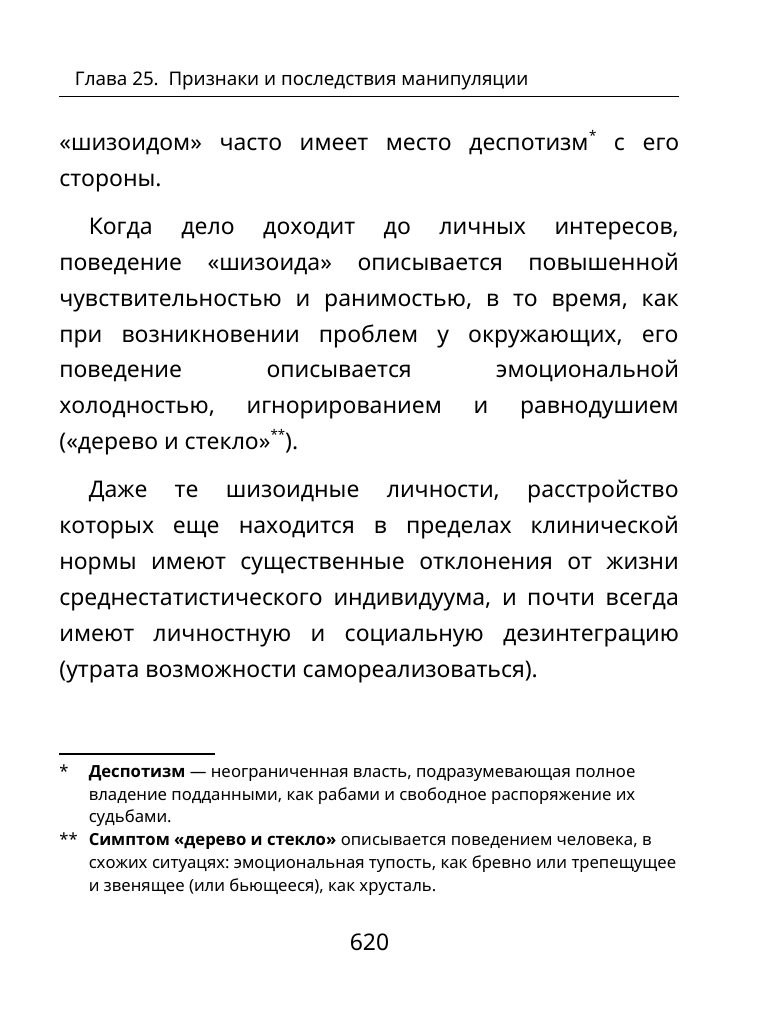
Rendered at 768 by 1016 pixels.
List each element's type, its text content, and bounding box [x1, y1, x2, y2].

text Симптом «дерево и стекло» описывается поведением человека, в схожих ситуацях: эмоциональная тупость, как бревно или трепещущее и звенящее (или бьющееся), как хрусталь. [59, 828, 679, 896]
text Когда дело доходит до личных интересов, поведение «шизоида» описывается повышенной чувствительностью и ранимостью, в то время, как при возникновении проблем у окружающих, его поведение описывается эмоциональной холодностью, игнорированием и равнодушием («дерево и стекло»). [59, 210, 679, 457]
text «шизоидом» часто имеет место деспотизм с его стороны. [59, 126, 679, 193]
text Деспотизм — неограниченная власть, подразумевающая полное владение подданными, как рабами и свободное распоряжение их судьбами. [59, 760, 679, 828]
text Даже те шизоидные личности, расстройство которых еще находится в пределах клинической нормы имеют существенные отклонения от жизни среднестатистического индивидуума, и почти всегда имеют личностную и социальную дезинтеграцию (утрата возможности самореализоваться). [59, 473, 679, 684]
